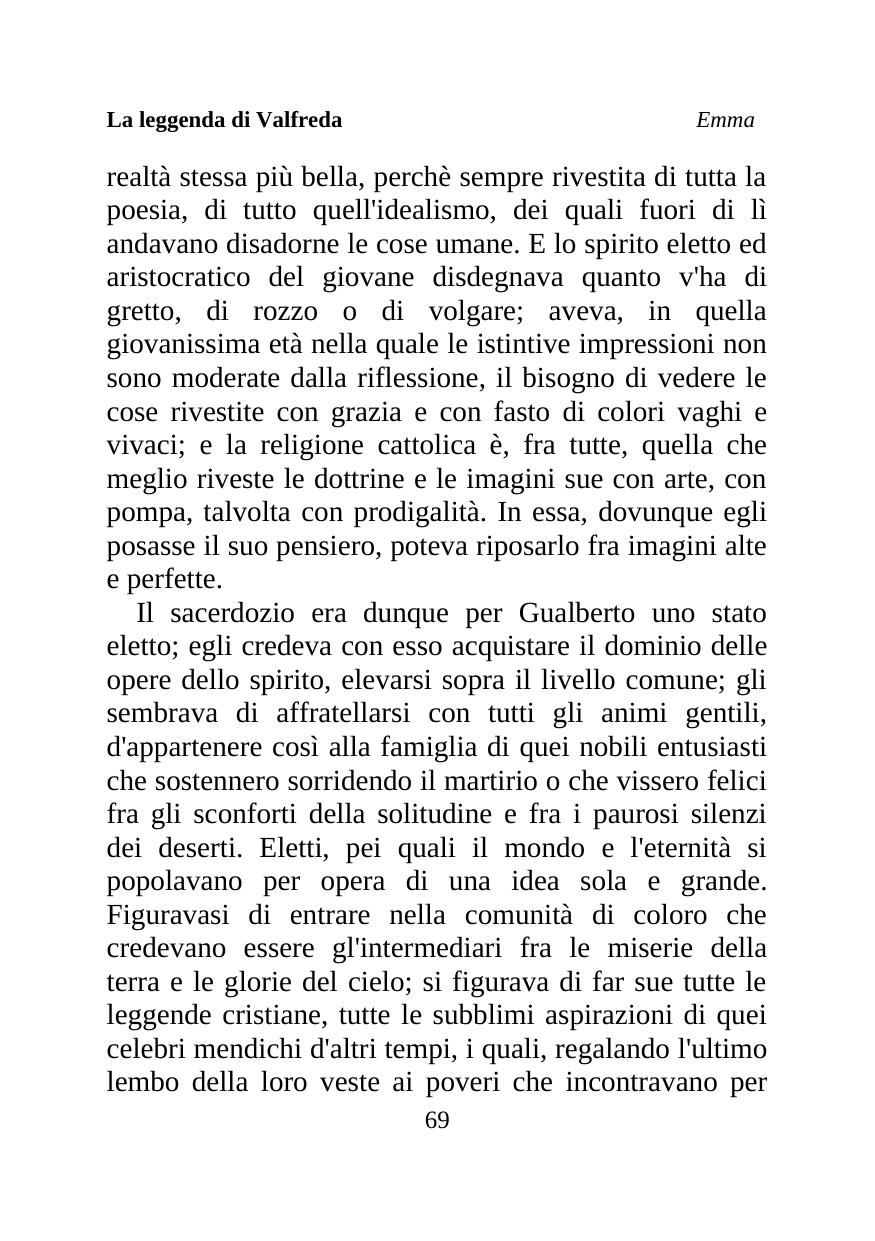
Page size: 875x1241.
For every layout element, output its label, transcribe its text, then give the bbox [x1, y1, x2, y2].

text realtà stessa più bella, perchè sempre rivestita di tutta la poesia, di tutto quell'idealismo, dei quali fuori di lì andavano disadorne le cose umane. E lo spirito eletto ed aristocratico del giovane disdegnava quanto v'ha di gretto, di rozzo o di volgare; aveva, in quella giovanissima età nella quale le istintive impressioni non sono moderate dalla riflessione, il bisogno di vedere le cose rivestite con grazia e con fasto di colori vaghi e vivaci; e la religione cattolica è, fra tutte, quella che meglio riveste le dottrine e le imagini sue con arte, con pompa, talvolta con prodigalità. In essa, dovunque egli posasse il suo pensiero, poteva riposarlo fra imagini alte e perfette. [106, 159, 768, 595]
text Il sacerdozio era dunque per Gualberto uno stato eletto; egli credeva con esso acquistare il dominio delle opere dello spirito, elevarsi sopra il livello comune; gli sembrava di affratellarsi con tutti gli animi gentili, d'appartenere così alla famiglia di quei nobili entusiasti che sostennero sorridendo il martirio o che vissero felici fra gli sconforti della solitudine e fra i paurosi silenzi dei deserti. Eletti, pei quali il mondo e l'eternità si popolavano per opera di una idea sola e grande. Figuravasi di entrare nella comunità di coloro che credevano essere gl'intermediari fra le miserie della terra e le glorie del cielo; si figurava di far sue tutte le leggende cristiane, tutte le subblimi aspirazioni di quei celebri mendichi d'altri tempi, i quali, regalando l'ultimo lembo della loro veste ai poveri che incontravano per [106, 595, 768, 1098]
